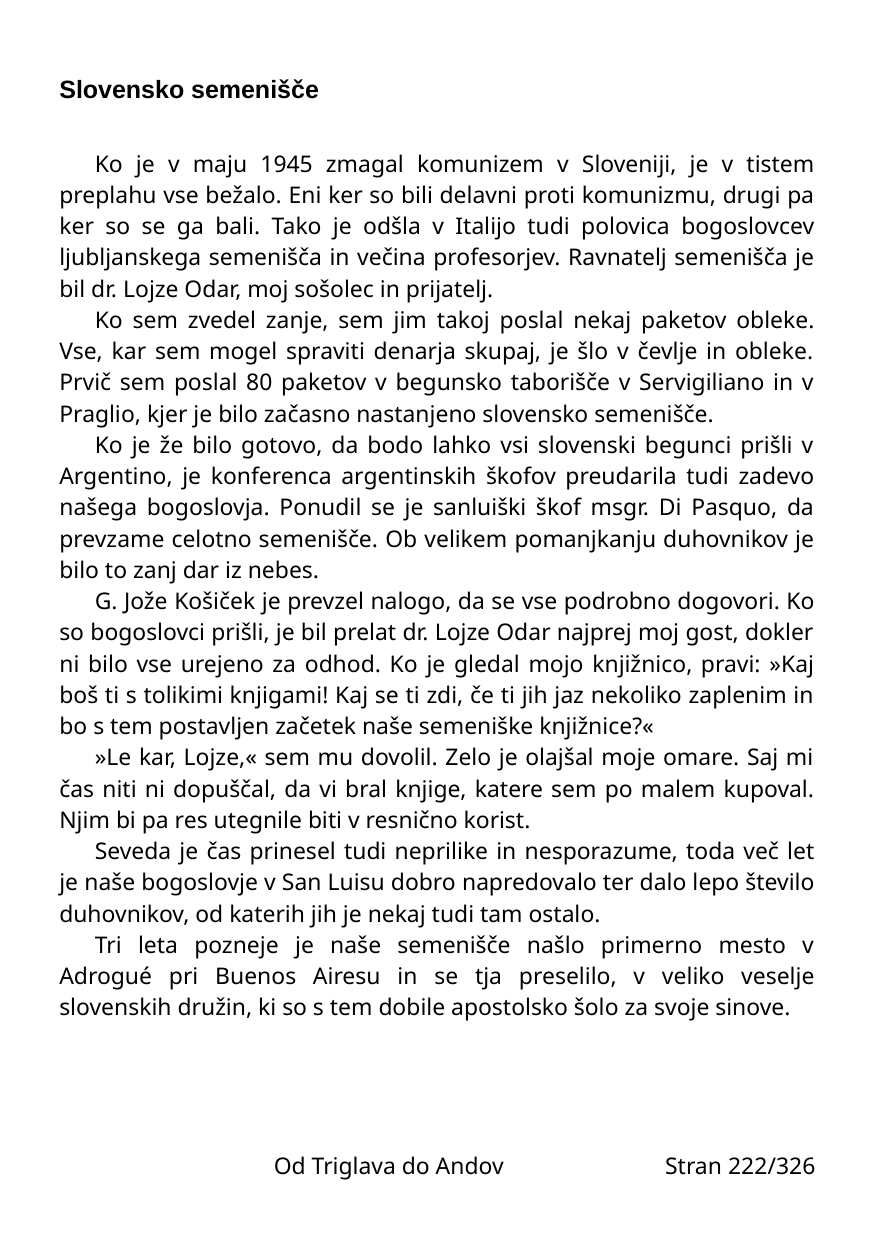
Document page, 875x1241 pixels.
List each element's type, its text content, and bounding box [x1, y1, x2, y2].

text G. Jože Košiček je prevzel nalogo, da se vse podrobno dogovori. Ko so bogoslovci prišli, je bil prelat dr. Lojze Odar najprej moj gost, dokler ni bilo vse urejeno za odhod. Ko je gledal mojo knjižnico, pravi: »Kaj boš ti s tolikimi knjigami! Kaj se ti zdi, če ti jih jaz nekoliko zaplenim in bo s tem postavljen začetek naše semeniške knjižnice?« [59, 585, 815, 741]
text Tri leta pozneje je naše semenišče našlo primerno mesto v Adrogué pri Buenos Airesu in se tja preselilo, v veliko veselje slovenskih družin, ki so s tem dobile apostolsko šolo za svoje sinove. [59, 929, 815, 1022]
text Ko sem zvedel zanje, sem jim takoj poslal nekaj paketov obleke. Vse, kar sem mogel spraviti denarja skupaj, je šlo v čevlje in obleke. Prvič sem poslal 80 paketov v begunsko taborišče v Servigiliano in v Praglio, kjer je bilo začasno nastanjeno slovensko semenišče. [59, 304, 815, 429]
text Ko je v maju 1945 zmagal komunizem v Sloveniji, je v tistem preplahu vse bežalo. Eni ker so bili delavni proti komunizmu, drugi pa ker so se ga bali. Tako je odšla v Italijo tudi polovica bogoslovcev ljubljanskega semenišča in večina profesorjev. Ravnatelj semenišča je bil dr. Lojze Odar, moj sošolec in prijatelj. [59, 147, 815, 304]
text Ko je že bilo gotovo, da bodo lahko vsi slovenski begunci prišli v Argentino, je konferenca argentinskih škofov preudarila tudi zadevo našega bogoslovja. Ponudil se je sanluiški škof msgr. Di Pasquo, da prevzame celotno semenišče. Ob velikem pomanjkanju duhovnikov je bilo to zanj dar iz nebes. [59, 429, 815, 585]
subtitle Slovensko semenišče [59, 75, 815, 104]
text »Le kar, Lojze,« sem mu dovolil. Zelo je olajšal moje omare. Saj mi čas niti ni dopuščal, da vi bral knjige, katere sem po malem kupoval. Njim bi pa res utegnile biti v resnično korist. [59, 741, 815, 835]
text Seveda je čas prinesel tudi neprilike in nesporazume, toda več let je naše bogoslovje v San Luisu dobro napredovalo ter dalo lepo število duhovnikov, od katerih jih je nekaj tudi tam ostalo. [59, 835, 815, 929]
